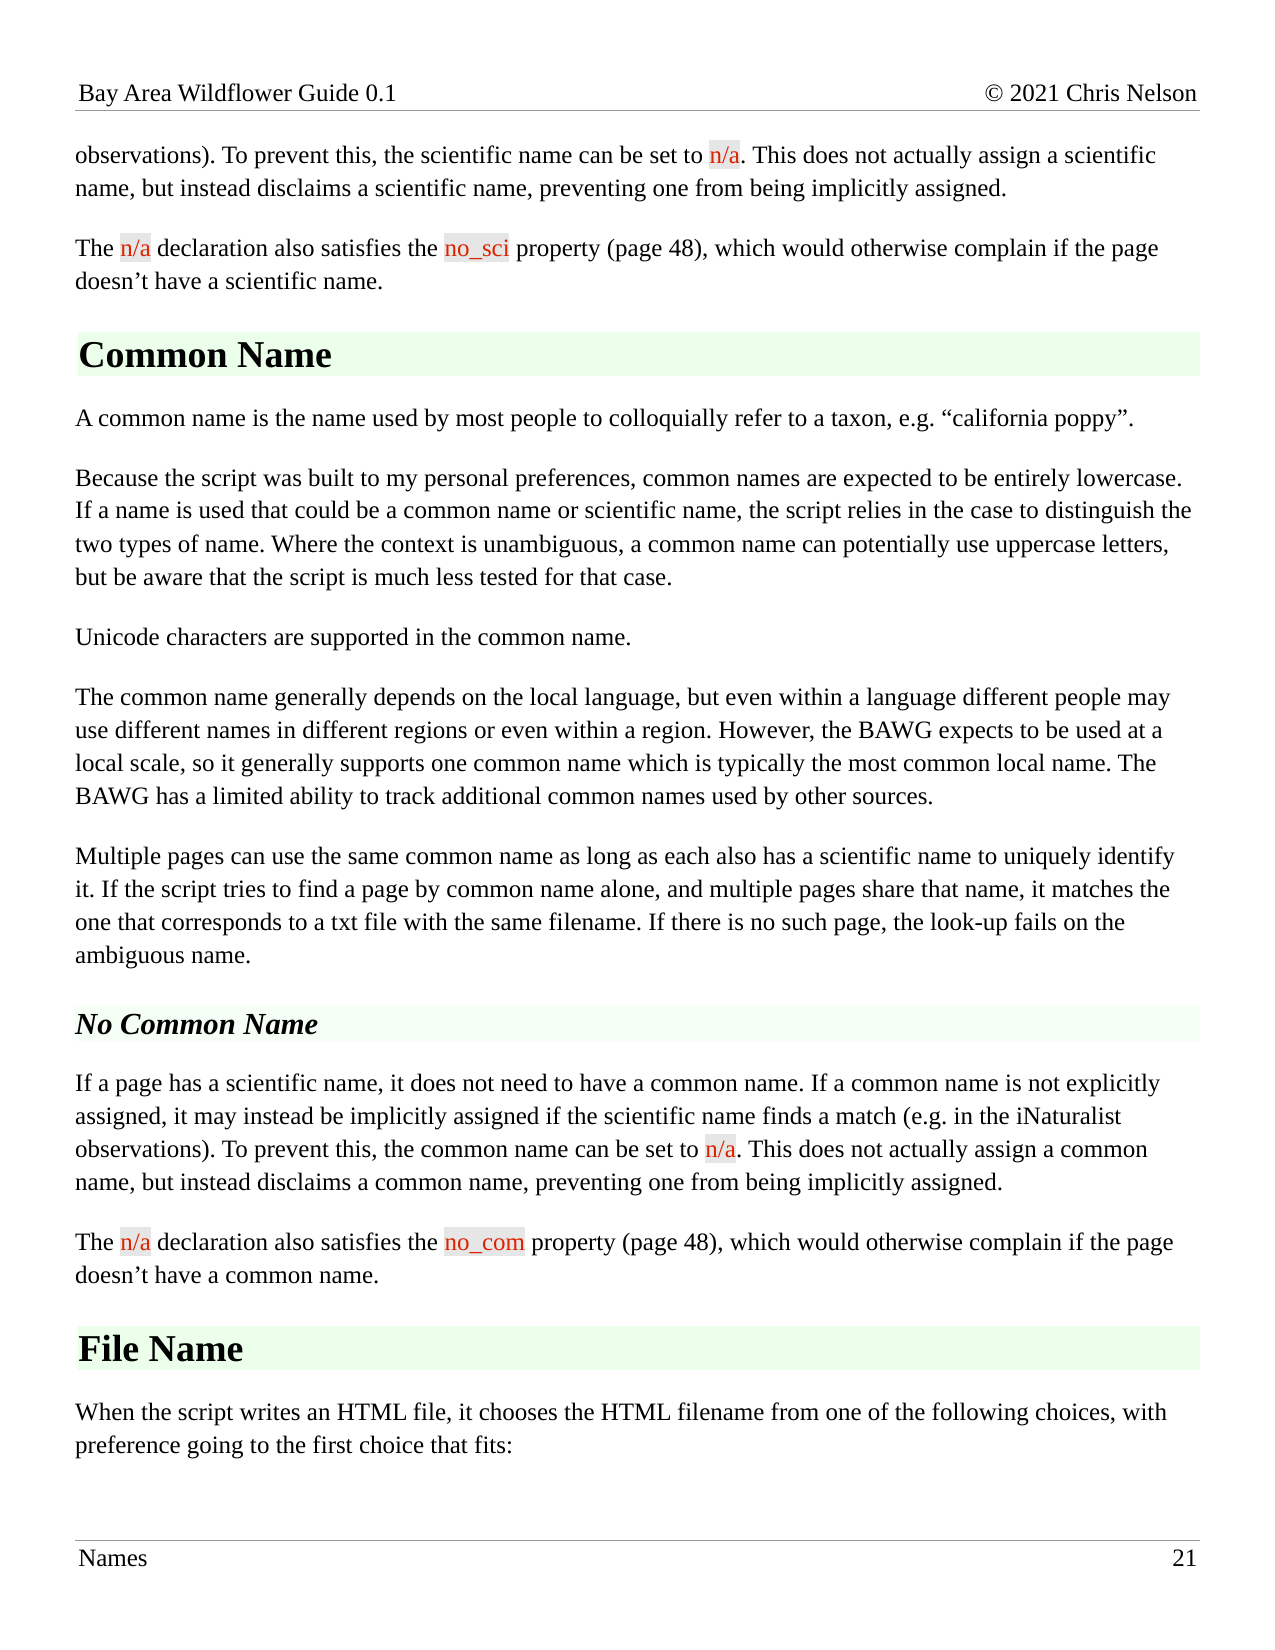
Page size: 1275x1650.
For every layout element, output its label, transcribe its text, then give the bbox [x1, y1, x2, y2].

text The common name generally depends on the local language, but even within a language different people may use different names in different regions or even within a region. However, the BAWG expects to be used at a local scale, so it generally supports one common name which is typically the most common local name. The BAWG has a limited ability to track additional common names used by other sources. [75, 682, 1200, 809]
text observations). To prevent this, the scientific name can be set to n/a. This does not actually assign a scientific name, but instead disclaims a scientific name, preventing one from being implicitly assigned. [75, 140, 1200, 202]
text A common name is the name used by most people to colloquially refer to a taxon, e.g. “california poppy”. [75, 403, 1200, 431]
subtitle Common Name [78, 332, 1200, 376]
text The n/a declaration also satisfies the no_sci property (page 48), which would otherwise complain if the page doesn’t have a scientific name. [75, 233, 1200, 295]
subtitle File Name [78, 1326, 1200, 1370]
text Unicode characters are supported in the common name. [75, 622, 1200, 650]
text The n/a declaration also satisfies the no_com property (page 48), which would otherwise complain if the page doesn’t have a common name. [75, 1227, 1200, 1289]
text Multiple pages can use the same common name as long as each also has a scientific name to uniquely identify it. If the script tries to find a page by common name alone, and multiple pages share that name, it matches the one that corresponds to a txt file with the same filename. If there is no such page, the look-up fails on the ambiguous name. [75, 841, 1200, 968]
text Because the script was built to my personal preferences, common names are expected to be entirely lowercase. If a name is used that could be a common name or scientific name, the script relies in the case to distinguish the two types of name. Where the context is unambiguous, a common name can potentially use uppercase letters, but be aware that the script is much less tested for that case. [75, 463, 1200, 590]
text If a page has a scientific name, it does not need to have a common name. If a common name is not explicitly assigned, it may instead be implicitly assigned if the scientific name finds a match (e.g. in the iNaturalist observations). To prevent this, the common name can be set to n/a. This does not actually assign a common name, but instead disclaims a common name, preventing one from being implicitly assigned. [75, 1068, 1200, 1196]
subtitle No Common Name [75, 1006, 1200, 1041]
text When the script writes an HTML file, it chooses the HTML filename from one of the following choices, with preference going to the first choice that fits: [75, 1397, 1200, 1459]
